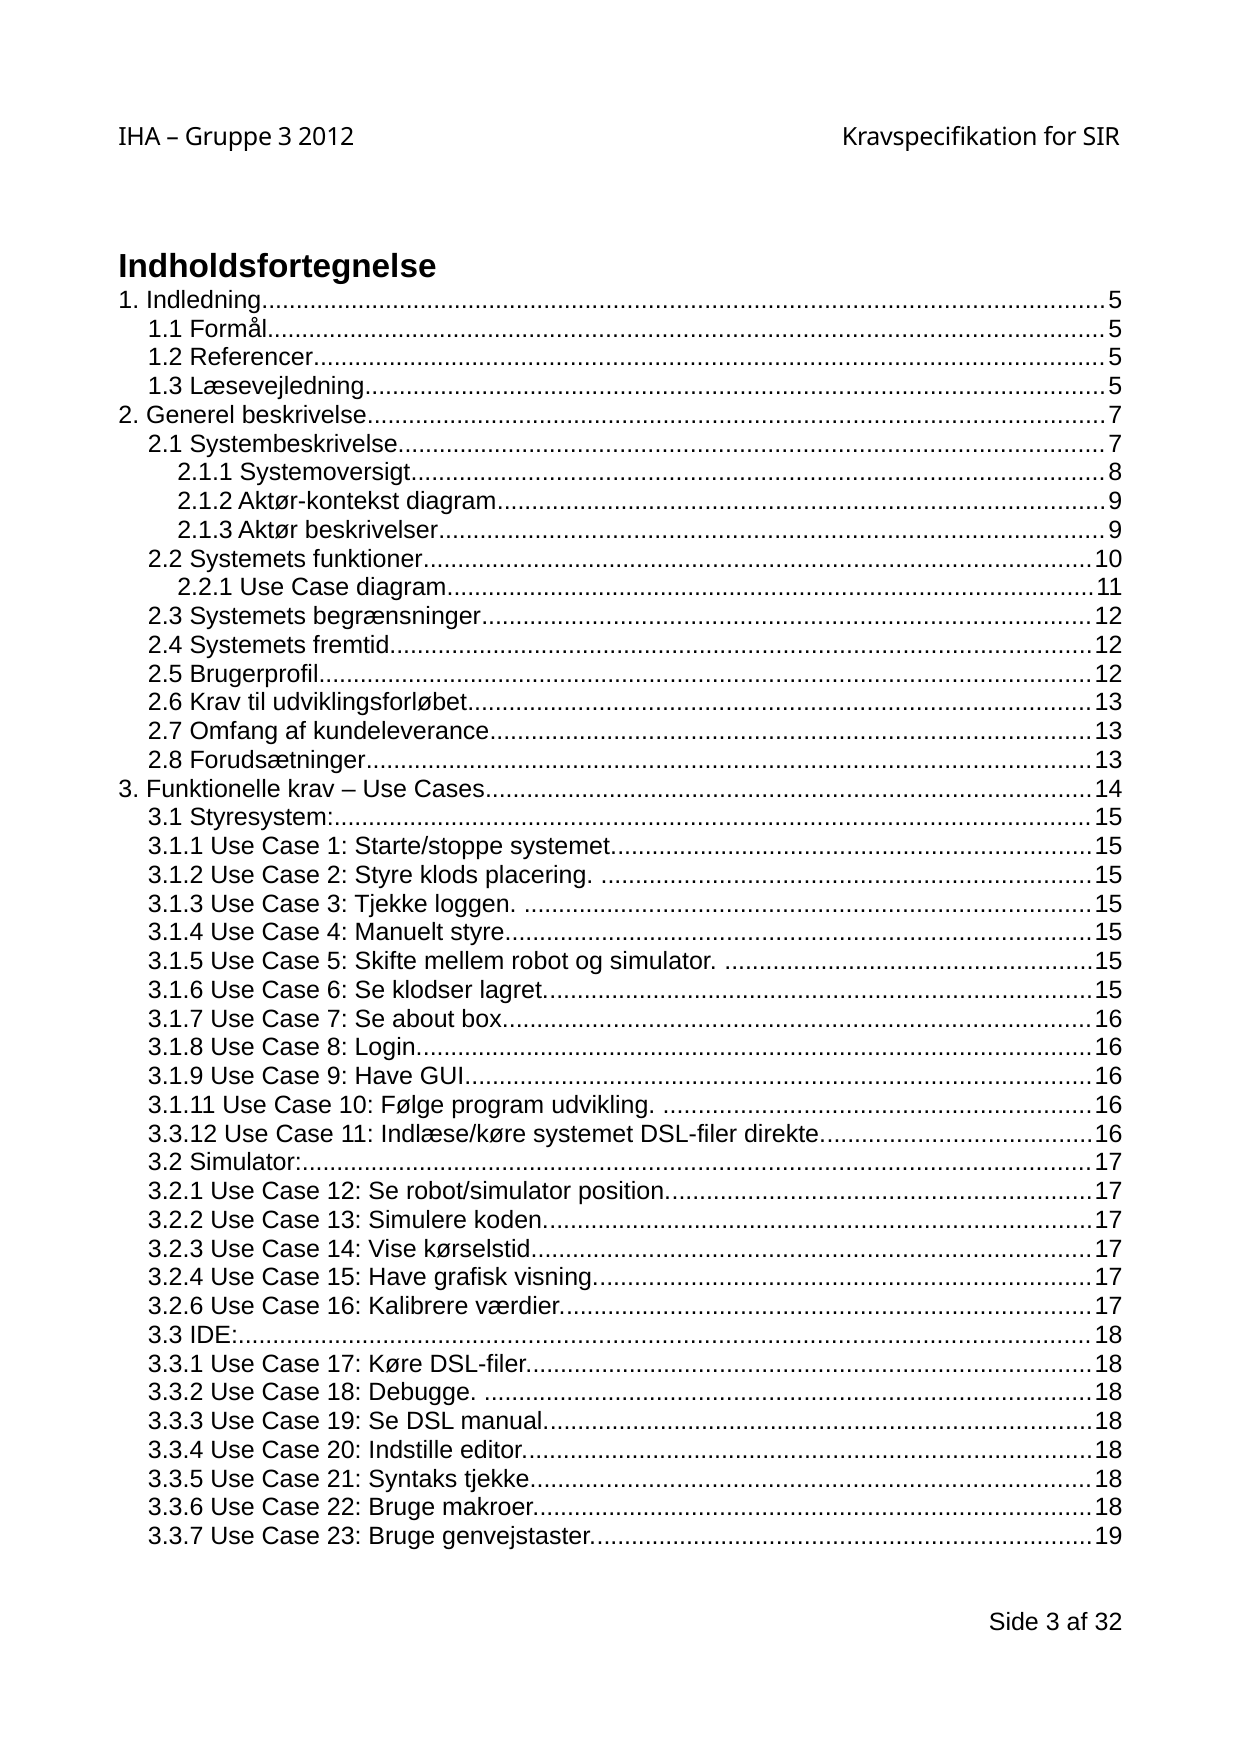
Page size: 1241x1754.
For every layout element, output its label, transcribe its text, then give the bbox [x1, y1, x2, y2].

text 3.2.3 Use Case 14: Vise kørselstid. 17 [148, 1233, 1122, 1262]
text 1.1 Formål 5 [148, 313, 1122, 342]
text 2.1.1 Systemoversigt 8 [177, 457, 1122, 486]
text 3.3.4 Use Case 20: Indstille editor. 18 [148, 1435, 1122, 1463]
text 2.1 Systembeskrivelse 7 [148, 428, 1122, 457]
text 2.5 Brugerprofil 12 [148, 658, 1122, 687]
text 3.1.2 Use Case 2: Styre klods placering. 15 [148, 860, 1122, 888]
text 3.1 Styresystem: 15 [148, 802, 1122, 831]
text 3.2.6 Use Case 16: Kalibrere værdier. 17 [148, 1291, 1122, 1320]
text 2.1.3 Aktør beskrivelser 9 [177, 515, 1122, 543]
text 3.1.8 Use Case 8: Login. 16 [148, 1032, 1122, 1061]
text 3.3.3 Use Case 19: Se DSL manual. 18 [148, 1406, 1122, 1435]
text 3.3.5 Use Case 21: Syntaks tjekke. 18 [148, 1463, 1122, 1492]
text 3.1.4 Use Case 4: Manuelt styre. 15 [148, 917, 1122, 946]
text 3. Funktionelle krav – Use Cases 14 [118, 773, 1122, 802]
text 2.3 Systemets begrænsninger 12 [148, 601, 1122, 630]
text 3.1.7 Use Case 7: Se about box. 16 [148, 1003, 1122, 1032]
text 3.2.4 Use Case 15: Have grafisk visning. 17 [148, 1262, 1122, 1291]
text 1. Indledning 5 [118, 285, 1122, 313]
text 3.3.7 Use Case 23: Bruge genvejstaster. 19 [148, 1521, 1122, 1550]
text 3.1.1 Use Case 1: Starte/stoppe systemet. 15 [148, 831, 1122, 860]
text 2.4 Systemets fremtid 12 [148, 630, 1122, 658]
text 2.2 Systemets funktioner 10 [148, 543, 1122, 572]
text 3.1.3 Use Case 3: Tjekke loggen. 15 [148, 888, 1122, 917]
text 3.3 IDE: 18 [148, 1320, 1122, 1348]
text 2.7 Omfang af kundeleverance 13 [148, 716, 1122, 745]
text 3.2.1 Use Case 12: Se robot/simulator position. 17 [148, 1176, 1122, 1205]
text 3.1.9 Use Case 9: Have GUI. 16 [148, 1061, 1122, 1090]
text 3.1.6 Use Case 6: Se klodser lagret. 15 [148, 975, 1122, 1003]
text 3.1.11 Use Case 10: Følge program udvikling. 16 [148, 1090, 1122, 1118]
subtitle Indholdsfortegnelse [118, 246, 1122, 285]
text 3.1.5 Use Case 5: Skifte mellem robot og simulator. 15 [148, 946, 1122, 975]
text 1.2 Referencer 5 [148, 342, 1122, 371]
text 3.3.1 Use Case 17: Køre DSL-filer. 18 [148, 1348, 1122, 1377]
text 3.3.2 Use Case 18: Debugge. 18 [148, 1377, 1122, 1406]
text 3.2 Simulator: 17 [148, 1147, 1122, 1176]
text 2. Generel beskrivelse 7 [118, 400, 1122, 428]
text 3.3.6 Use Case 22: Bruge makroer. 18 [148, 1492, 1122, 1521]
text 3.3.12 Use Case 11: Indlæse/køre systemet DSL-filer direkte. 16 [148, 1118, 1122, 1147]
text 1.3 Læsevejledning 5 [148, 371, 1122, 400]
text 2.2.1 Use Case diagram 11 [177, 572, 1122, 601]
text 2.6 Krav til udviklingsforløbet 13 [148, 687, 1122, 716]
text 3.2.2 Use Case 13: Simulere koden. 17 [148, 1205, 1122, 1233]
text 2.8 Forudsætninger 13 [148, 745, 1122, 773]
text 2.1.2 Aktør-kontekst diagram 9 [177, 486, 1122, 515]
